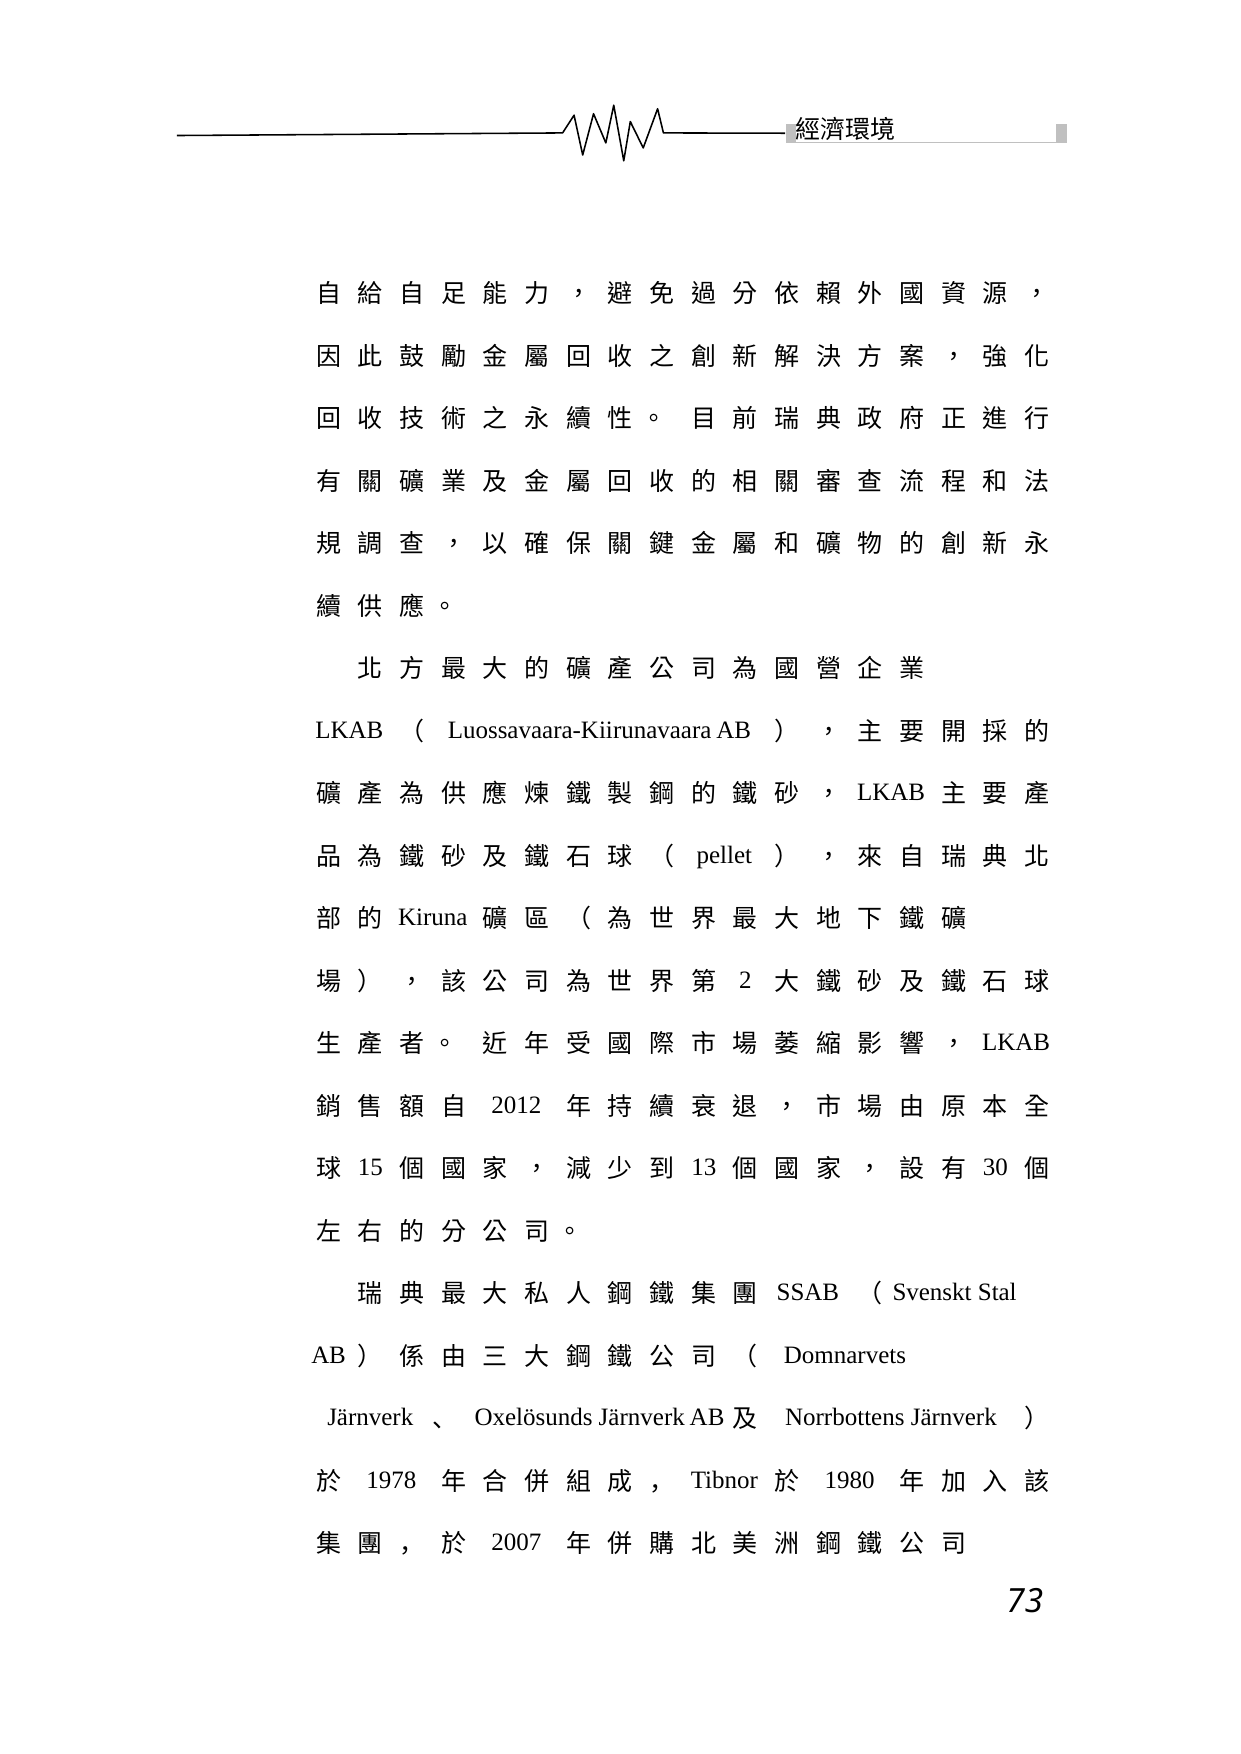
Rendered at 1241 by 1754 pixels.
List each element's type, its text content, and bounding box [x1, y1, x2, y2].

text 瑞典最大私人鋼鐵集團SSAB（Svenskt Stal AB）係由三大鋼鐵公司（Domnarvets Järnverk、Oxelösunds Järnverk AB及Norrbottens Järnverk）於1978年合併組成，Tibnor於1980年加入該集團，於2007年併購北美洲鋼鐵公司 [281, 1250, 1058, 1563]
text 自給自足能力，避免過分依賴外國資源，因此鼓勵金屬回收之創新解決方案，強化回收技術之永續性。目前瑞典政府正進行有關礦業及金屬回收的相關審查流程和法規調查，以確保關鍵金屬和礦物的創新永續供應。 [281, 250, 1058, 625]
text 北方最大的礦產公司為國營企業LKAB（Luossavaara-Kiirunavaara AB），主要開採的礦產為供應煉鐵製鋼的鐵砂，LKAB主要產品為鐵砂及鐵石球（pellet），來自瑞典北部的Kiruna礦區（為世界最大地下鐵礦場），該公司為世界第2大鐵砂及鐵石球生產者。近年受國際市場萎縮影響，LKAB銷售額自2012年持續衰退，市場由原本全球15個國家，減少到13個國家，設有30個左右的分公司。 [281, 625, 1058, 1250]
